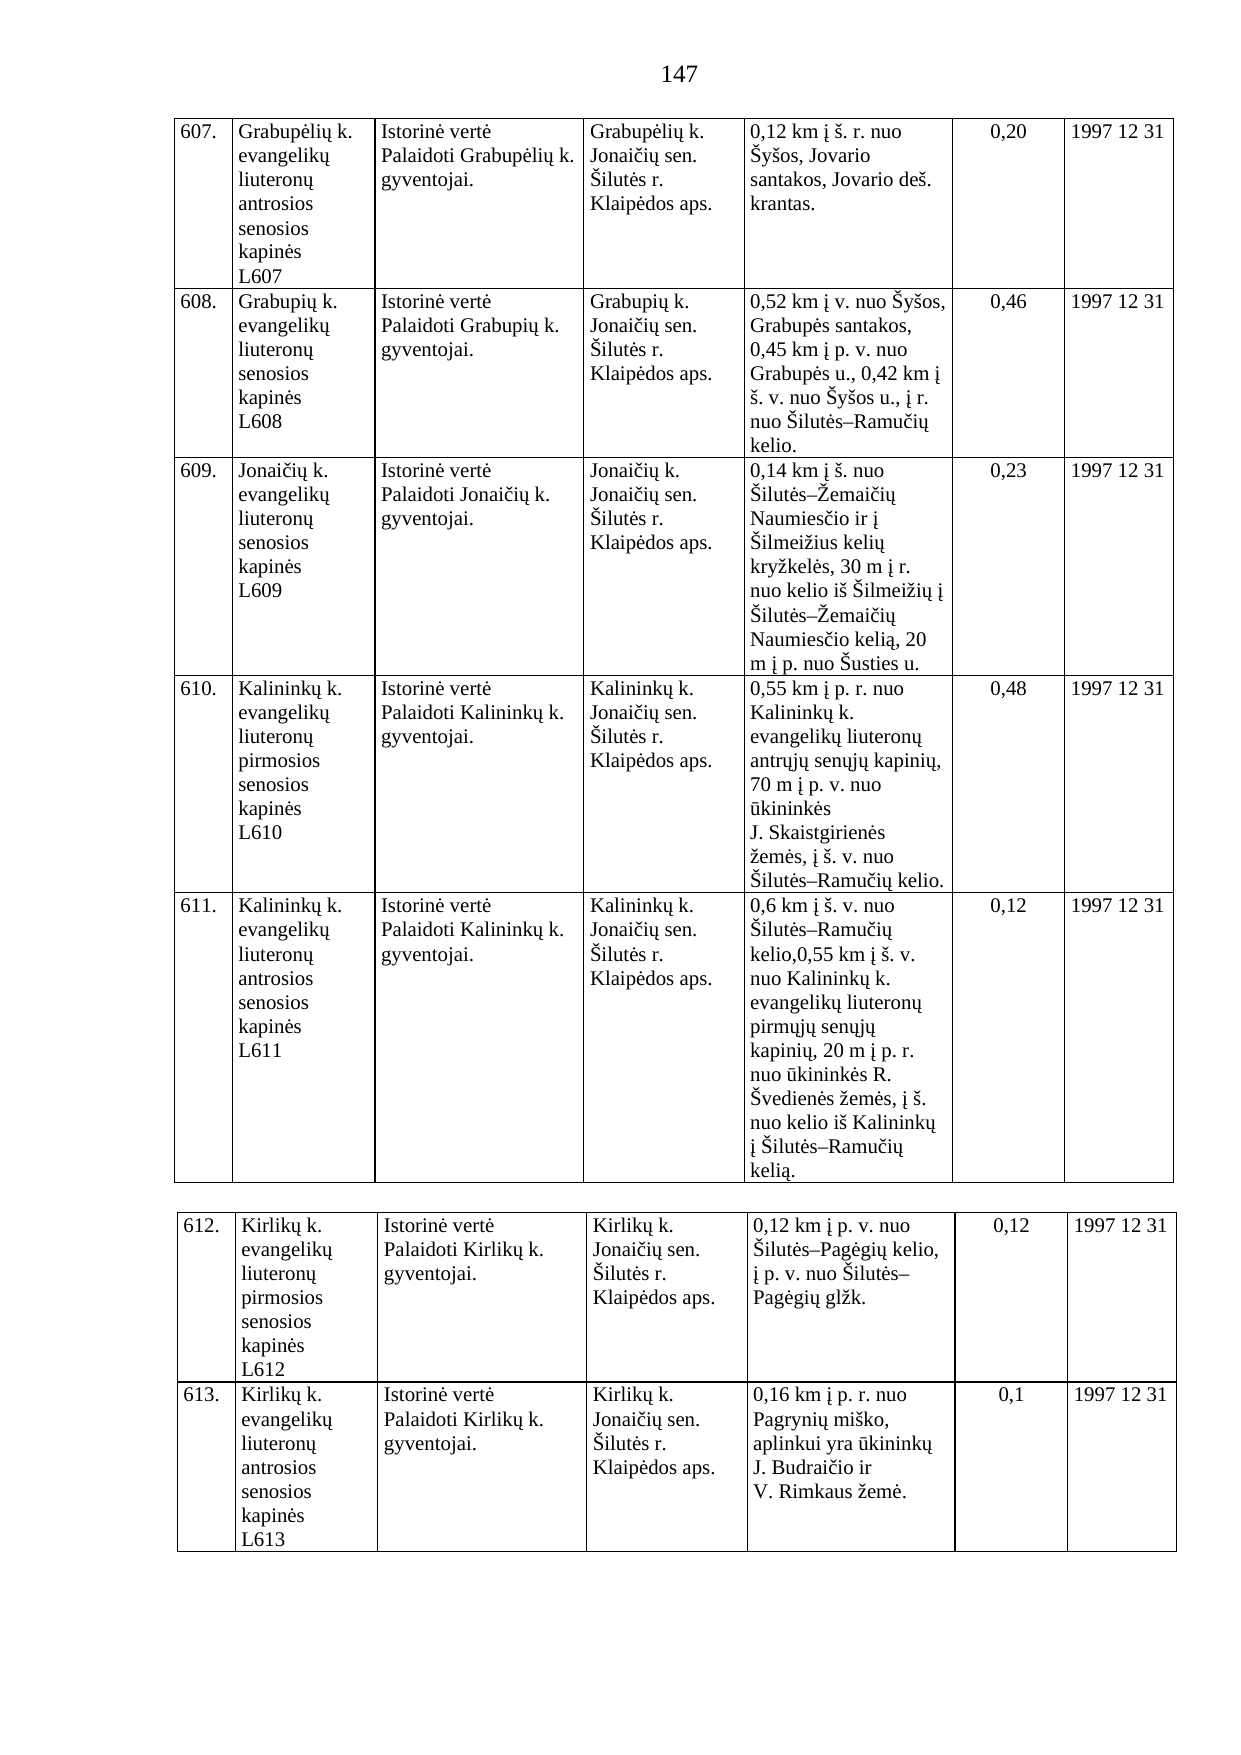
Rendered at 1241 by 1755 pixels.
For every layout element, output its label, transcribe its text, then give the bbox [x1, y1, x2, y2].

table_cell Kalininkų k. Jonaičių sen. Šilutės r. Klaipėdos aps. [584, 676, 744, 892]
table_cell Istorinė vertė Palaidoti Kalininkų k. gyventojai. [376, 893, 583, 1182]
table_header 0,12 [956, 1213, 1067, 1381]
table_cell 0,46 [953, 289, 1064, 457]
table_cell 1997 12 31 [1065, 289, 1173, 457]
table_cell 0,14 km į š. nuo Šilutės–Žemaičių Naumiesčio ir į Šilmeižius kelių kryžkelės, 30 m į r. nuo kelio iš Šilmeižių į Šilutės–Žemaičių Naumiesčio kelią, 20 m į p. nuo Šusties u. [745, 458, 952, 675]
table_cell Grabupėlių k. evangelikų liuteronų antrosios senosios kapinės L607 [233, 119, 374, 288]
table_cell 0,6 km į š. v. nuo Šilutės–Ramučių kelio,0,55 km į š. v. nuo Kalininkų k. evangelikų liuteronų pirmųjų senųjų kapinių, 20 m į p. r. nuo ūkininkės R. Švedienės žemės, į š. nuo kelio iš Kalininkų į Šilutės–Ramučių kelią. [745, 893, 952, 1182]
table_cell Kalininkų k. evangelikų liuteronų pirmosios senosios kapinės L610 [233, 676, 374, 892]
table_cell 0,52 km į v. nuo Šyšos, Grabupės santakos, 0,45 km į p. v. nuo Grabupės u., 0,42 km į š. v. nuo Šyšos u., į r. nuo Šilutės–Ramučių kelio. [745, 289, 952, 457]
table_cell 0,12 km į š. r. nuo Šyšos, Jovario santakos, Jovario deš. krantas. [745, 119, 952, 288]
table_cell 0,16 km į p. r. nuo Pagrynių miško, aplinkui yra ūkininkų J. Budraičio ir V. Rimkaus žemė. [748, 1383, 954, 1551]
table_cell [1174, 288, 1178, 457]
table_cell 607. [175, 119, 232, 288]
table_cell Kirlikų k. Jonaičių sen. Šilutės r. Klaipėdos aps. [587, 1383, 747, 1551]
table_header [1177, 1212, 1181, 1381]
table_cell [1174, 457, 1178, 675]
table_header 1997 12 31 [1068, 1213, 1176, 1381]
table_cell 0,1 [956, 1383, 1067, 1551]
table_cell Grabupių k. evangelikų liuteronų senosios kapinės L608 [233, 289, 374, 457]
table_cell [1174, 118, 1178, 288]
table_cell 1997 12 31 [1065, 893, 1173, 1182]
table_header 0,12 km į p. v. nuo Šilutės–Pagėgių kelio, į p. v. nuo Šilutės–Pagėgių glžk. [748, 1213, 954, 1381]
table_cell Istorinė vertė Palaidoti Jonaičių k. gyventojai. [376, 458, 583, 675]
table_cell Kirlikų k. evangelikų liuteronų antrosios senosios kapinės L613 [236, 1383, 377, 1551]
table_header Kirlikų k. Jonaičių sen. Šilutės r. Klaipėdos aps. [587, 1213, 747, 1381]
table_cell 613. [178, 1383, 235, 1551]
table_cell [1177, 1381, 1181, 1551]
table_header Istorinė vertė Palaidoti Kirlikų k. gyventojai. [378, 1213, 586, 1381]
table_cell 0,23 [953, 458, 1064, 675]
table_cell Jonaičių k. evangelikų liuteronų senosios kapinės L609 [233, 458, 374, 675]
table_cell 1997 12 31 [1068, 1383, 1176, 1551]
table_cell [1174, 892, 1178, 1182]
table_cell 0,55 km į p. r. nuo Kalininkų k. evangelikų liuteronų antrųjų senųjų kapinių, 70 m į p. v. nuo ūkininkės J. Skaistgirienės žemės, į š. v. nuo Šilutės–Ramučių kelio. [745, 676, 952, 892]
table_cell 610. [175, 676, 232, 892]
table_cell Istorinė vertė Palaidoti Kirlikų k. gyventojai. [378, 1383, 586, 1551]
table_cell 1997 12 31 [1065, 119, 1173, 288]
table_header Kirlikų k. evangelikų liuteronų pirmosios senosios kapinės L612 [236, 1213, 377, 1381]
table_cell Grabupėlių k. Jonaičių sen. Šilutės r. Klaipėdos aps. [584, 119, 744, 288]
table_cell Jonaičių k. Jonaičių sen. Šilutės r. Klaipėdos aps. [584, 458, 744, 675]
table_cell 608. [175, 289, 232, 457]
table_cell [1174, 675, 1178, 892]
table_cell 609. [175, 458, 232, 675]
table_cell Grabupių k. Jonaičių sen. Šilutės r. Klaipėdos aps. [584, 289, 744, 457]
table_cell 0,20 [953, 119, 1064, 288]
table_cell Istorinė vertė Palaidoti Kalininkų k. gyventojai. [376, 676, 583, 892]
table_cell Kalininkų k. Jonaičių sen. Šilutės r. Klaipėdos aps. [584, 893, 744, 1182]
table_cell Istorinė vertė Palaidoti Grabupių k. gyventojai. [376, 289, 583, 457]
table_cell 611. [175, 893, 232, 1182]
table_cell 0,48 [953, 676, 1064, 892]
table_header 612. [178, 1213, 235, 1381]
table_cell Kalininkų k. evangelikų liuteronų antrosios senosios kapinės L611 [233, 893, 374, 1182]
table_cell 1997 12 31 [1065, 676, 1173, 892]
table_cell 1997 12 31 [1065, 458, 1173, 675]
table_cell 0,12 [953, 893, 1064, 1182]
table_cell Istorinė vertė Palaidoti Grabupėlių k. gyventojai. [376, 119, 583, 288]
